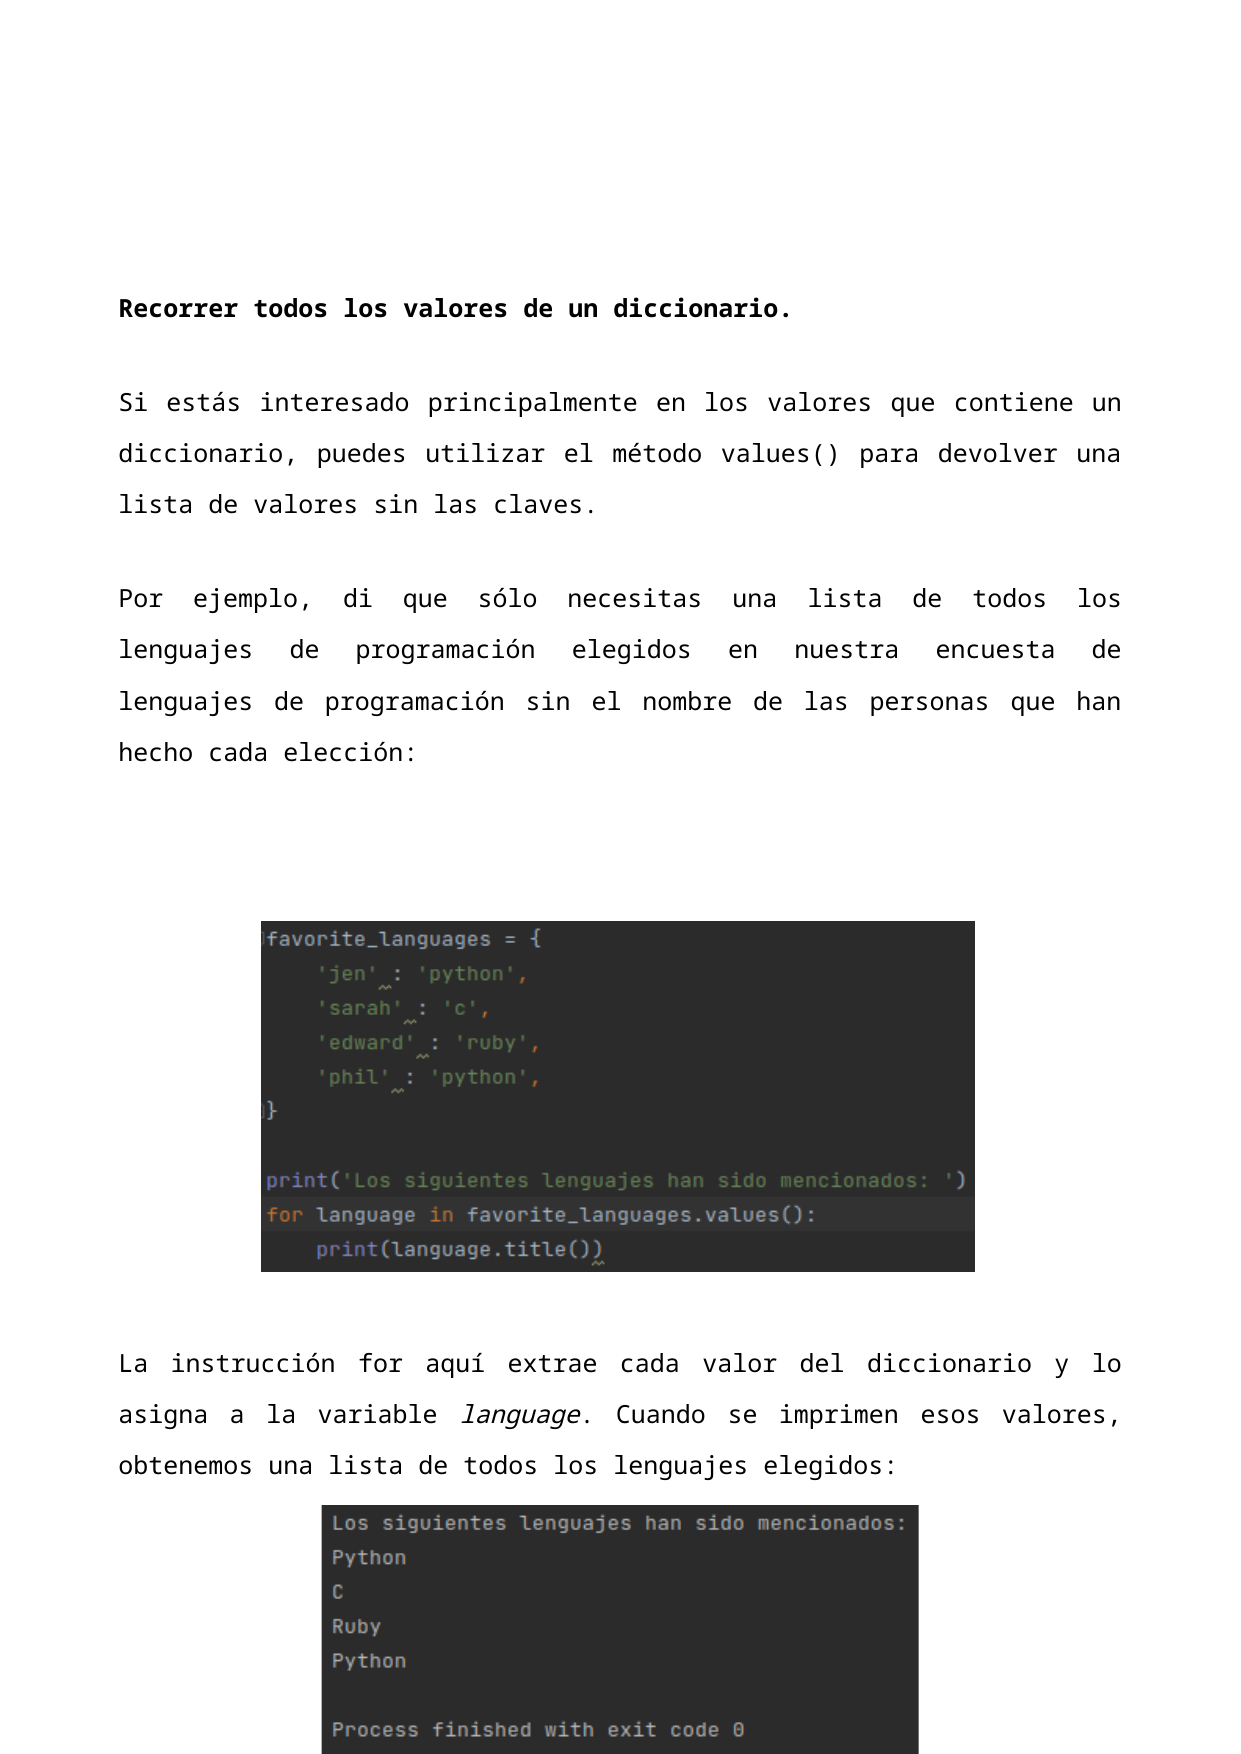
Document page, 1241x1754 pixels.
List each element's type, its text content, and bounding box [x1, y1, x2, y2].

text La instrucción for aquí extrae cada valor del diccionario y lo asigna a la variable language. Cuando se imprimen esos valores, obtenemos una lista de todos los lenguajes elegidos: [118, 1346, 1122, 1482]
text Si estás interesado principalmente en los valores que contiene un diccionario, puedes utilizar el método values() para devolver una lista de valores sin las claves. [118, 385, 1122, 521]
picture [321, 1505, 919, 1754]
text Recorrer todos los valores de un diccionario. [118, 291, 1122, 325]
picture [261, 921, 975, 1272]
text Por ejemplo, di que sólo necesitas una lista de todos los lenguajes de programación elegidos en nuestra encuesta de lenguajes de programación sin el nombre de las personas que han hecho cada elección: [118, 581, 1122, 768]
